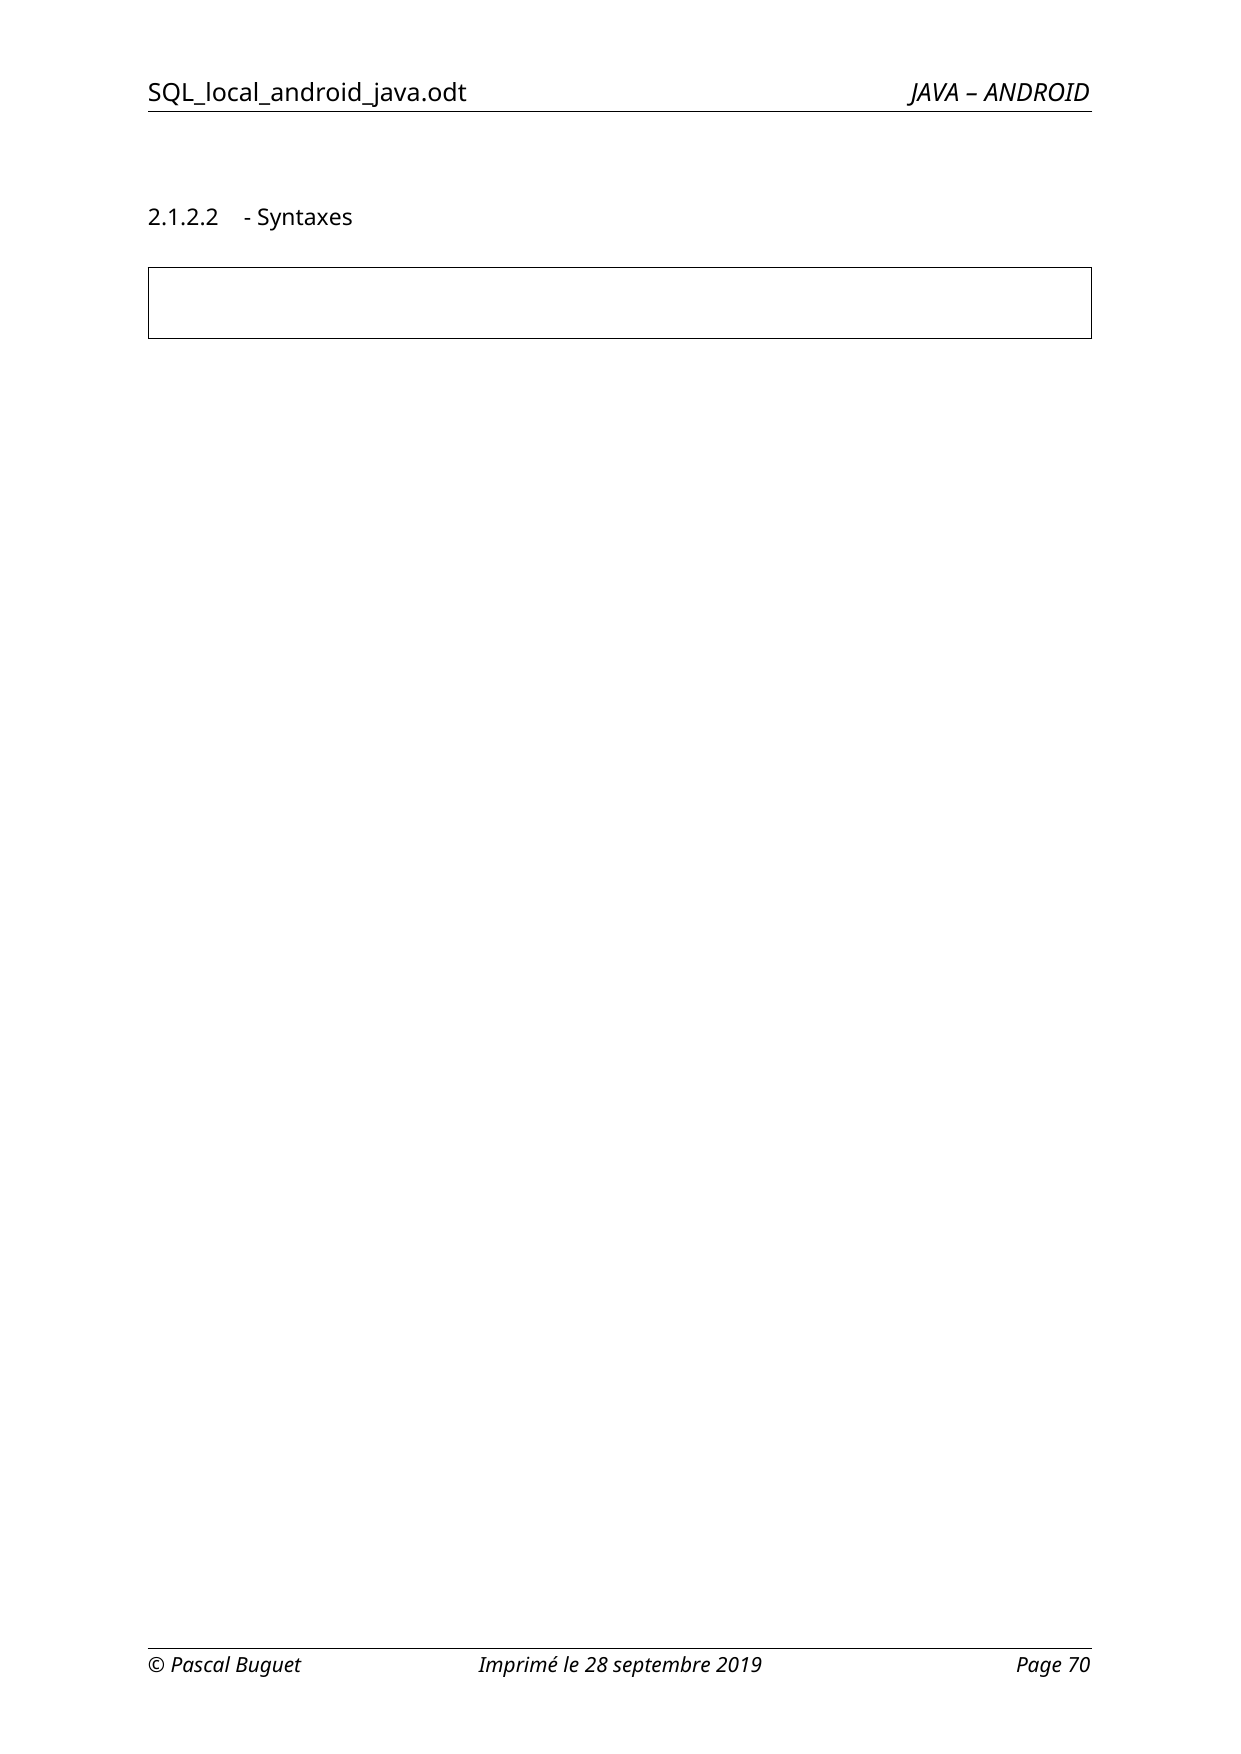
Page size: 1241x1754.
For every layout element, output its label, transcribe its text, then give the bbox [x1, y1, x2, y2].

subtitle - Syntaxes [148, 201, 1092, 232]
